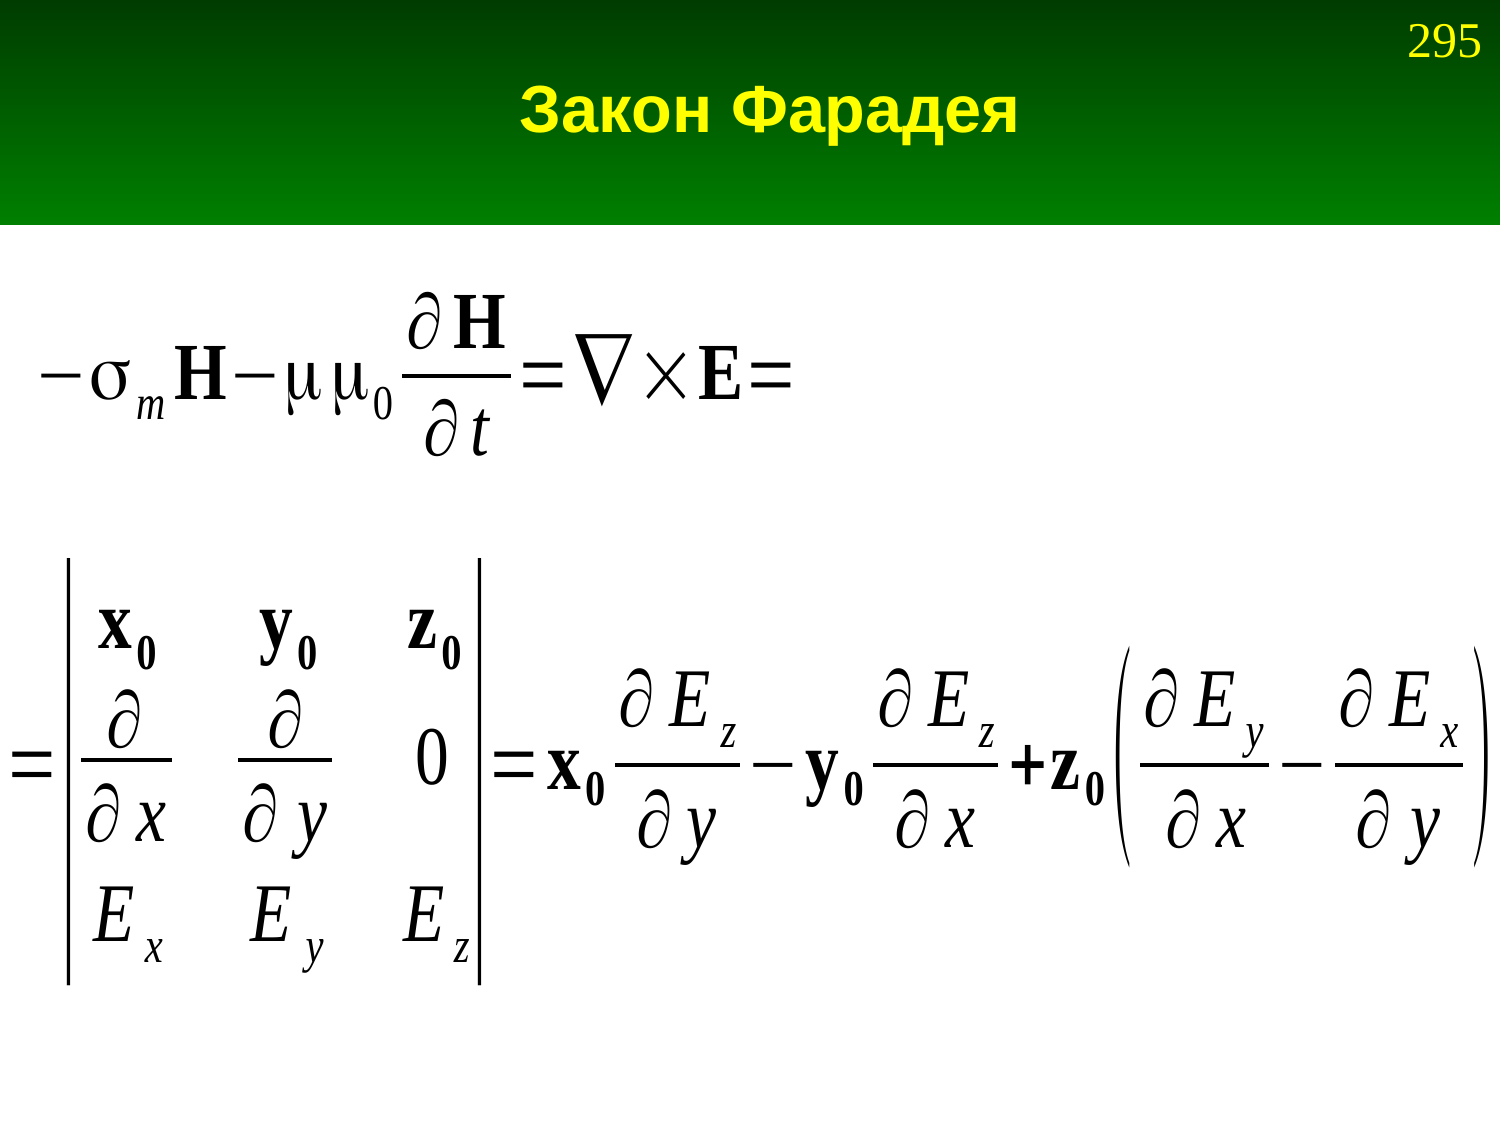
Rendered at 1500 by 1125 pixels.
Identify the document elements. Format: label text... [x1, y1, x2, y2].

chart [17, 277, 817, 472]
chart [0, 554, 1500, 992]
title Закон Фарадея [100, 2, 1441, 209]
